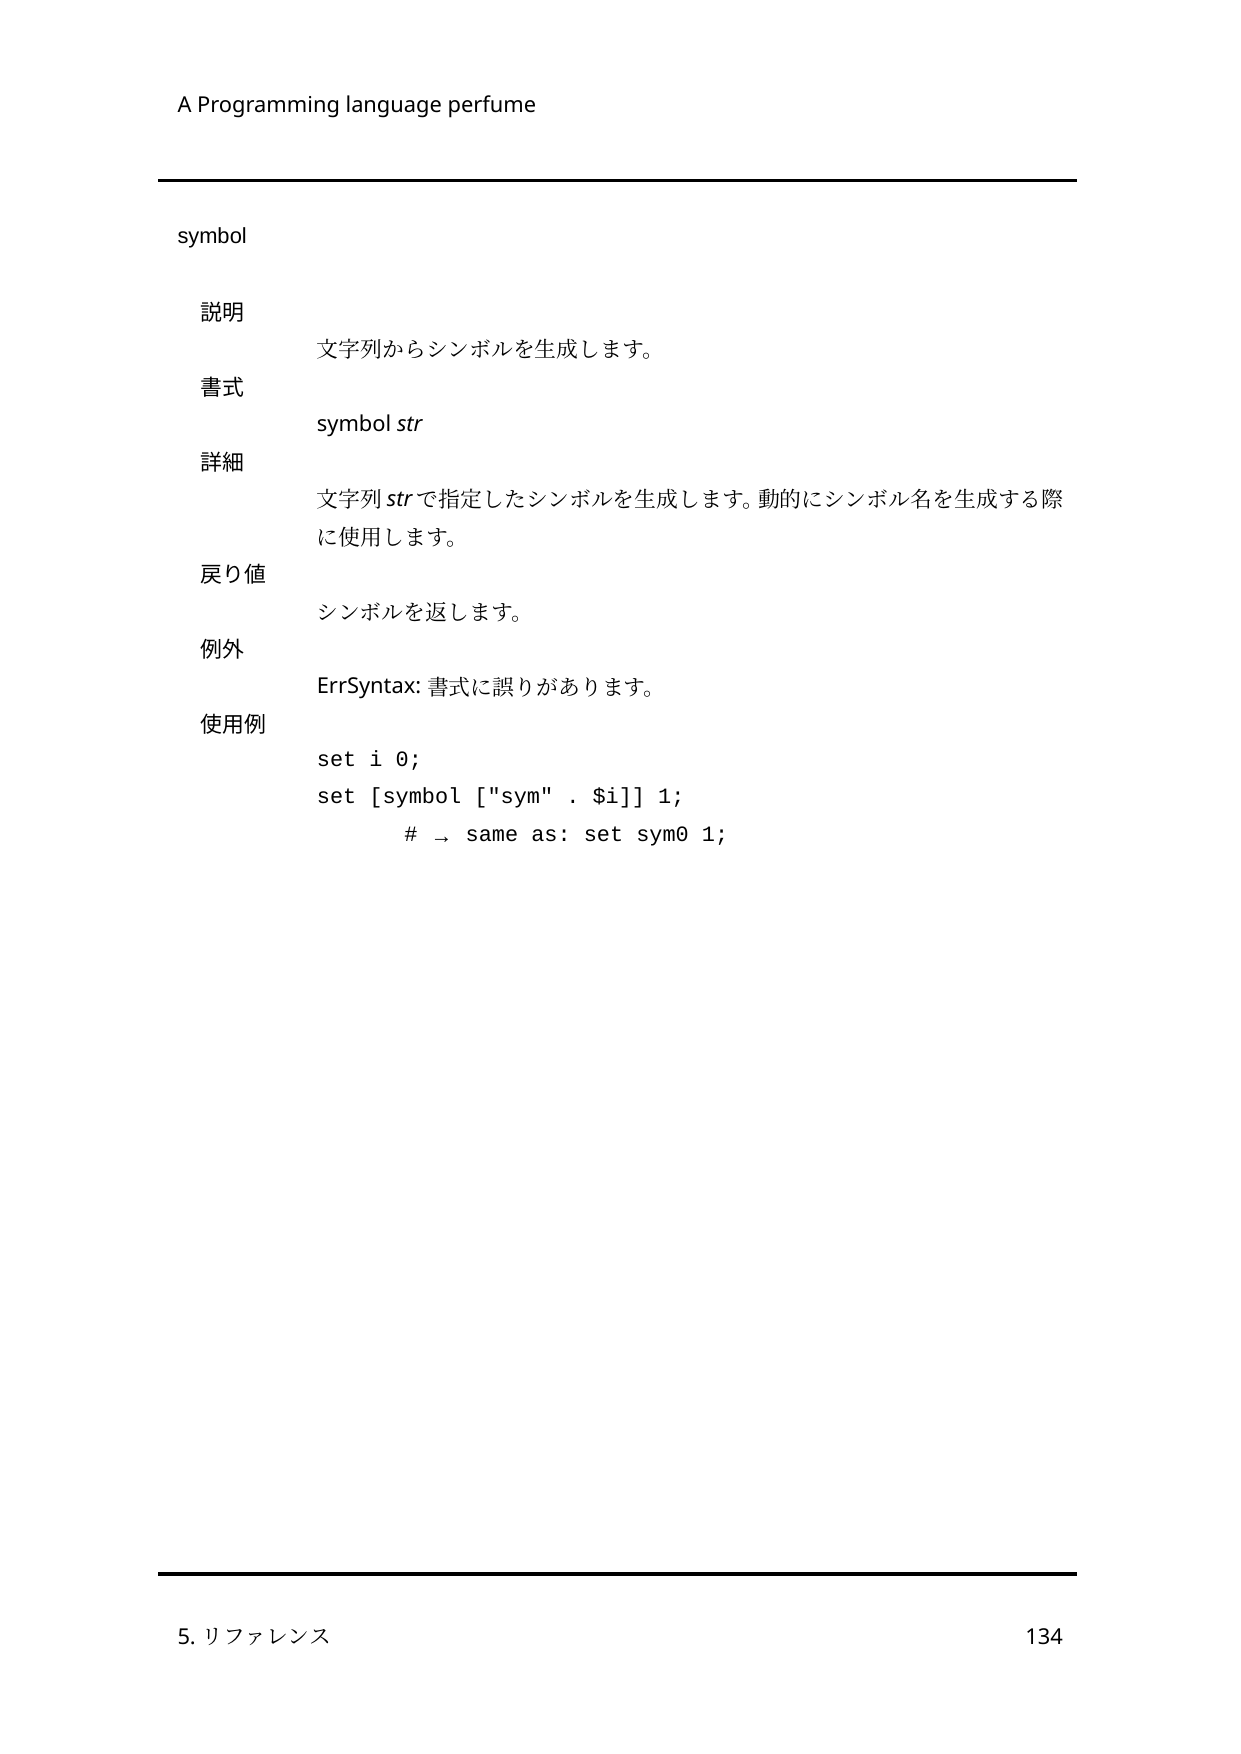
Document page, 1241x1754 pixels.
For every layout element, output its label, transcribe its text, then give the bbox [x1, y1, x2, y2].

table_cell 例外 [200, 629, 317, 704]
table_cell 詳細 [200, 442, 317, 554]
table_cell symbol str [317, 367, 1063, 442]
table_cell set i 0; set [symbol ["sym" . $i]] 1; # → same as: set sym0 1; [317, 704, 1063, 854]
table_header 説明 [200, 292, 317, 367]
table_cell 戻り値 [200, 554, 317, 629]
subtitle symbol [177, 217, 1063, 254]
table_cell シンボルを返します。 [317, 554, 1063, 629]
table_cell 書式 [200, 367, 317, 442]
table_cell 使用例 [200, 704, 317, 854]
table_cell 文字列strで指定したシンボルを生成します。動的にシンボル名を生成する際に使用します。 [317, 442, 1063, 554]
table_header 文字列からシンボルを生成します。 [317, 292, 1063, 367]
table_cell ErrSyntax: 書式に誤りがあります。 [317, 629, 1063, 704]
